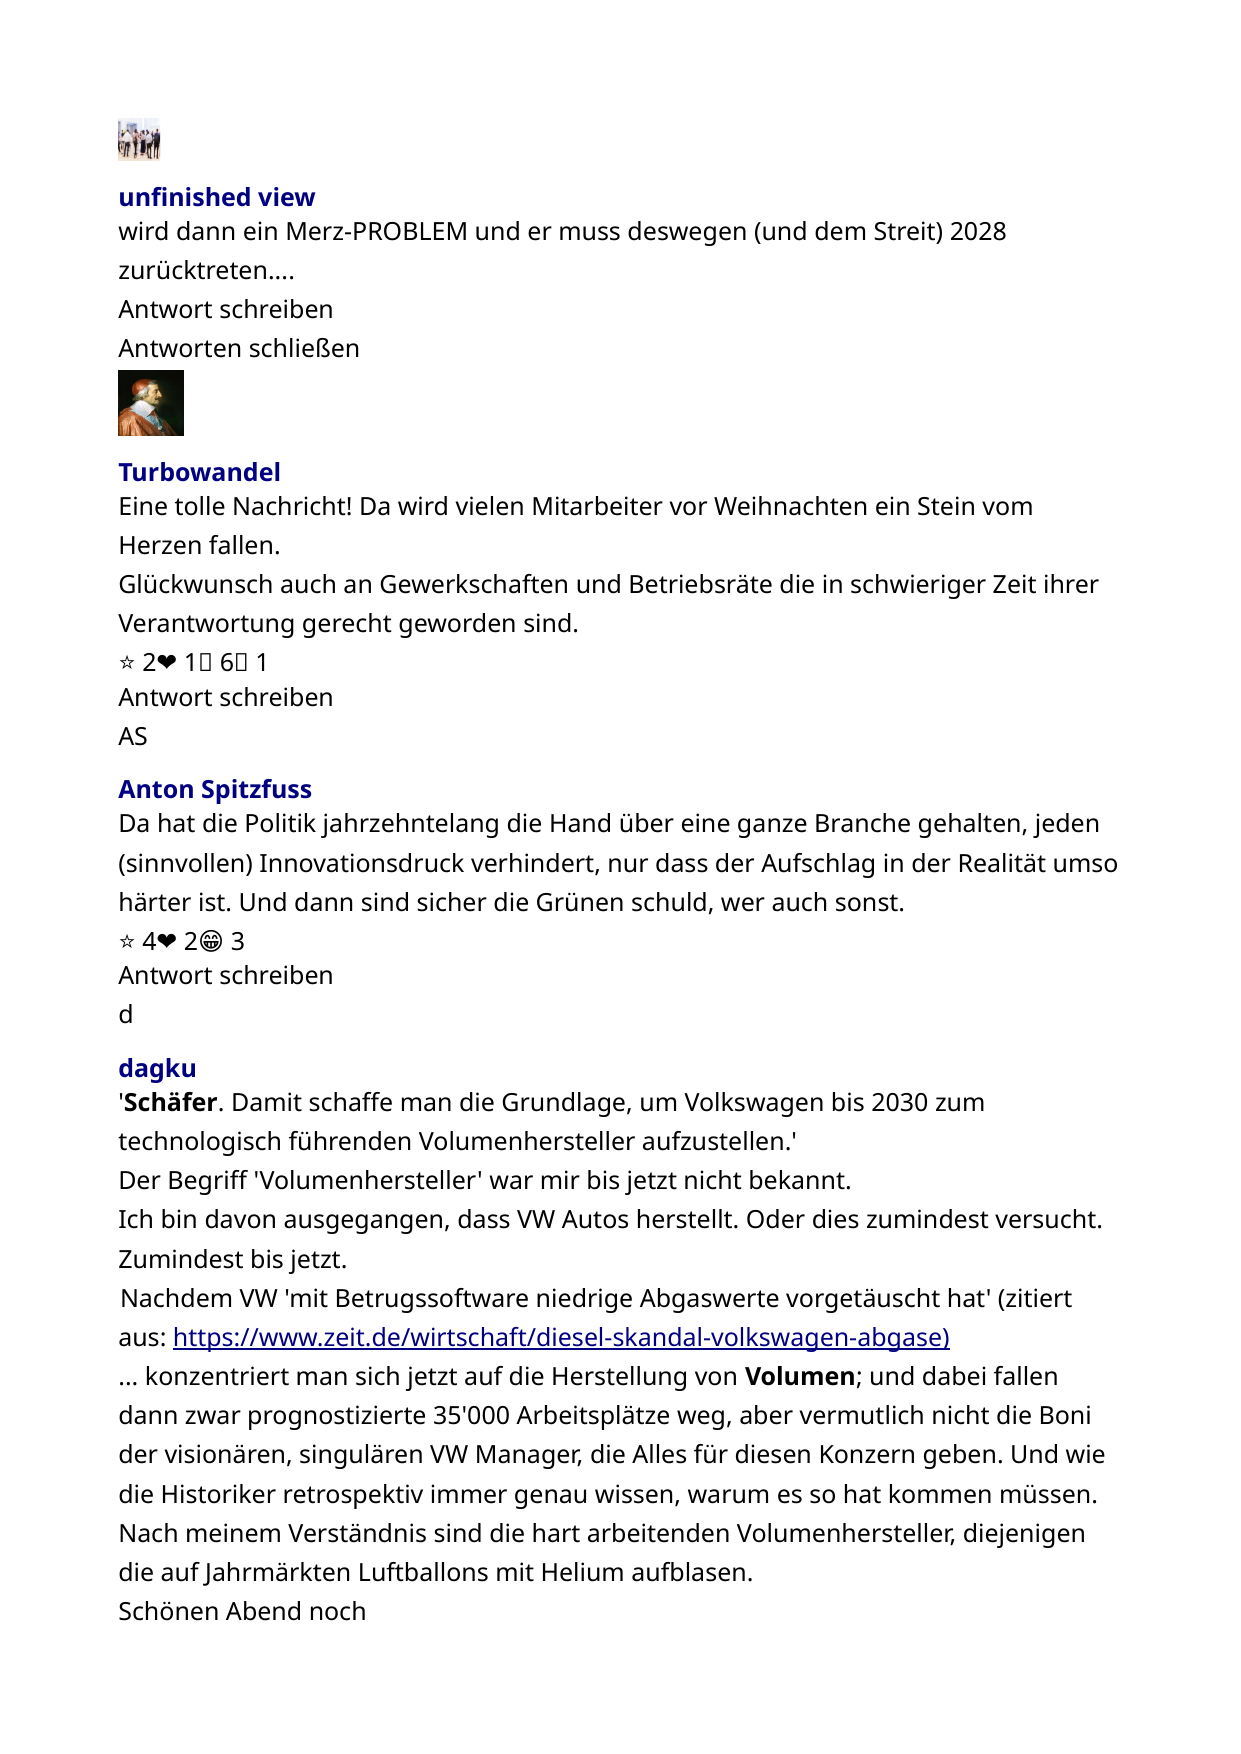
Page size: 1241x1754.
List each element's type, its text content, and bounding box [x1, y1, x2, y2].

text Der Begriff 'Volumenhersteller' war mir bis jetzt nicht bekannt. [118, 1163, 1122, 1197]
text Antworten schließen [118, 331, 1122, 365]
text Antwort schreiben [118, 679, 1122, 713]
text Schönen Abend noch [118, 1594, 1122, 1628]
text d [118, 997, 1122, 1031]
subtitle dagku [118, 1051, 1122, 1085]
text Nach meinem Verständnis sind die hart arbeitenden Volumenhersteller, diejenigen die auf Jahrmärkten Luftballons mit Helium aufblasen. [118, 1516, 1122, 1589]
picture [118, 118, 161, 161]
text wird dann ein Merz-PROBLEM und er muss deswegen (und dem Streit) 2028 zurücktreten.... [118, 213, 1122, 286]
subtitle Turbowandel [118, 454, 1122, 488]
text Nachdem VW 'mit Betrugssoftware niedrige Abgaswerte vorgetäuscht hat' (zitiert aus: https://www.zeit.de/wirtschaft/diesel-skandal-volkswagen-abgase) [118, 1281, 1122, 1354]
subtitle unfinished view [118, 179, 1122, 213]
text Antwort schreiben [118, 292, 1122, 326]
text ... konzentriert man sich jetzt auf die Herstellung von Volumen; und dabei fallen dann zwar prognostizierte 35'000 Arbeitsplätze weg, aber vermutlich nicht die Boni der visionären, singulären VW Manager, die Alles für diesen Konzern geben. Und wie die Historiker retrospektiv immer genau wissen, warum es so hat kommen müssen. [118, 1359, 1122, 1510]
picture [118, 370, 184, 436]
text Da hat die Politik jahrzehntelang die Hand über eine ganze Branche gehalten, jeden (sinnvollen) Innovationsdruck verhindert, nur dass der Aufschlag in der Realität umso härter ist. Und dann sind sicher die Grünen schuld, wer auch sonst. [118, 806, 1122, 918]
subtitle Anton Spitzfuss [118, 772, 1122, 806]
text Ich bin davon ausgegangen, dass VW Autos herstellt. Oder dies zumindest versucht. Zumindest bis jetzt. [118, 1202, 1122, 1275]
text ⭐️ 2❤️ 1🙁 6🤨 1 [118, 645, 1122, 679]
text Eine tolle Nachricht! Da wird vielen Mitarbeiter vor Weihnachten ein Stein vom Herzen fallen. [118, 488, 1122, 562]
text Antwort schreiben [118, 958, 1122, 992]
text 'Schäfer. Damit schaffe man die Grundlage, um Volkswagen bis 2030 zum technologisch führenden Volumenhersteller aufzustellen.' [118, 1085, 1122, 1158]
text Glückwunsch auch an Gewerkschaften und Betriebsräte die in schwieriger Zeit ihrer Verantwortung gerecht geworden sind. [118, 567, 1122, 640]
text ⭐️ 4❤️ 2😁 3 [118, 924, 1122, 958]
text AS [118, 718, 1122, 752]
